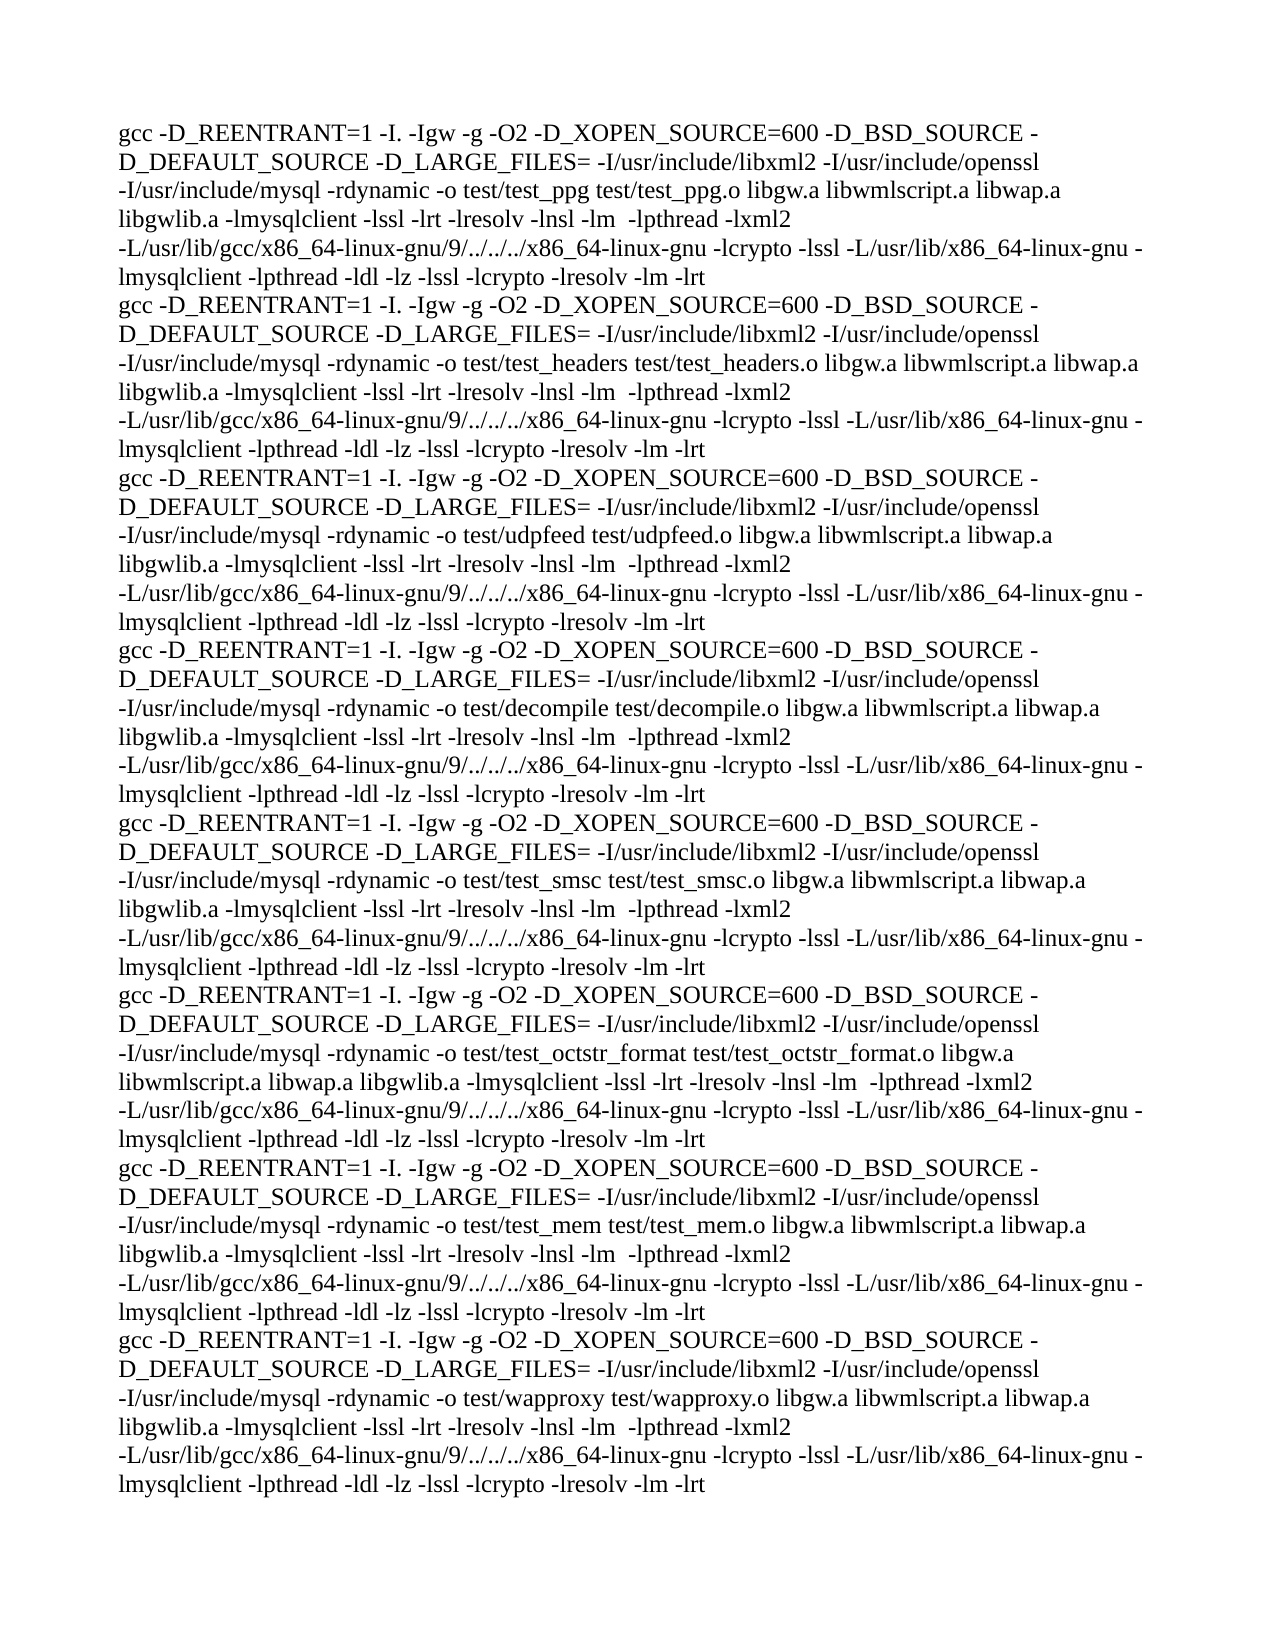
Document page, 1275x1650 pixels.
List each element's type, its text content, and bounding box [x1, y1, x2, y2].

text gcc -D_REENTRANT=1 -I. -Igw -g -O2 -D_XOPEN_SOURCE=600 -D_BSD_SOURCE -D_DEFAULT_SOURCE -D_LARGE_FILES= -I/usr/include/libxml2 -I/usr/include/openssl -I/usr/include/mysql -rdynamic -o test/test_octstr_format test/test_octstr_format.o libgw.a libwmlscript.a libwap.a libgwlib.a -lmysqlclient -lssl -lrt -lresolv -lnsl -lm -lpthread -lxml2 -L/usr/lib/gcc/x86_64-linux-gnu/9/../../../x86_64-linux-gnu -lcrypto -lssl -L/usr/lib/x86_64-linux-gnu -lmysqlclient -lpthread -ldl -lz -lssl -lcrypto -lresolv -lm -lrt [118, 981, 1157, 1153]
text gcc -D_REENTRANT=1 -I. -Igw -g -O2 -D_XOPEN_SOURCE=600 -D_BSD_SOURCE -D_DEFAULT_SOURCE -D_LARGE_FILES= -I/usr/include/libxml2 -I/usr/include/openssl -I/usr/include/mysql -rdynamic -o test/udpfeed test/udpfeed.o libgw.a libwmlscript.a libwap.a libgwlib.a -lmysqlclient -lssl -lrt -lresolv -lnsl -lm -lpthread -lxml2 -L/usr/lib/gcc/x86_64-linux-gnu/9/../../../x86_64-linux-gnu -lcrypto -lssl -L/usr/lib/x86_64-linux-gnu -lmysqlclient -lpthread -ldl -lz -lssl -lcrypto -lresolv -lm -lrt [118, 463, 1157, 636]
text gcc -D_REENTRANT=1 -I. -Igw -g -O2 -D_XOPEN_SOURCE=600 -D_BSD_SOURCE -D_DEFAULT_SOURCE -D_LARGE_FILES= -I/usr/include/libxml2 -I/usr/include/openssl -I/usr/include/mysql -rdynamic -o test/wapproxy test/wapproxy.o libgw.a libwmlscript.a libwap.a libgwlib.a -lmysqlclient -lssl -lrt -lresolv -lnsl -lm -lpthread -lxml2 -L/usr/lib/gcc/x86_64-linux-gnu/9/../../../x86_64-linux-gnu -lcrypto -lssl -L/usr/lib/x86_64-linux-gnu -lmysqlclient -lpthread -ldl -lz -lssl -lcrypto -lresolv -lm -lrt [118, 1326, 1157, 1498]
text gcc -D_REENTRANT=1 -I. -Igw -g -O2 -D_XOPEN_SOURCE=600 -D_BSD_SOURCE -D_DEFAULT_SOURCE -D_LARGE_FILES= -I/usr/include/libxml2 -I/usr/include/openssl -I/usr/include/mysql -rdynamic -o test/test_ppg test/test_ppg.o libgw.a libwmlscript.a libwap.a libgwlib.a -lmysqlclient -lssl -lrt -lresolv -lnsl -lm -lpthread -lxml2 -L/usr/lib/gcc/x86_64-linux-gnu/9/../../../x86_64-linux-gnu -lcrypto -lssl -L/usr/lib/x86_64-linux-gnu -lmysqlclient -lpthread -ldl -lz -lssl -lcrypto -lresolv -lm -lrt [118, 118, 1157, 291]
text gcc -D_REENTRANT=1 -I. -Igw -g -O2 -D_XOPEN_SOURCE=600 -D_BSD_SOURCE -D_DEFAULT_SOURCE -D_LARGE_FILES= -I/usr/include/libxml2 -I/usr/include/openssl -I/usr/include/mysql -rdynamic -o test/decompile test/decompile.o libgw.a libwmlscript.a libwap.a libgwlib.a -lmysqlclient -lssl -lrt -lresolv -lnsl -lm -lpthread -lxml2 -L/usr/lib/gcc/x86_64-linux-gnu/9/../../../x86_64-linux-gnu -lcrypto -lssl -L/usr/lib/x86_64-linux-gnu -lmysqlclient -lpthread -ldl -lz -lssl -lcrypto -lresolv -lm -lrt [118, 636, 1157, 808]
text gcc -D_REENTRANT=1 -I. -Igw -g -O2 -D_XOPEN_SOURCE=600 -D_BSD_SOURCE -D_DEFAULT_SOURCE -D_LARGE_FILES= -I/usr/include/libxml2 -I/usr/include/openssl -I/usr/include/mysql -rdynamic -o test/test_smsc test/test_smsc.o libgw.a libwmlscript.a libwap.a libgwlib.a -lmysqlclient -lssl -lrt -lresolv -lnsl -lm -lpthread -lxml2 -L/usr/lib/gcc/x86_64-linux-gnu/9/../../../x86_64-linux-gnu -lcrypto -lssl -L/usr/lib/x86_64-linux-gnu -lmysqlclient -lpthread -ldl -lz -lssl -lcrypto -lresolv -lm -lrt [118, 808, 1157, 981]
text gcc -D_REENTRANT=1 -I. -Igw -g -O2 -D_XOPEN_SOURCE=600 -D_BSD_SOURCE -D_DEFAULT_SOURCE -D_LARGE_FILES= -I/usr/include/libxml2 -I/usr/include/openssl -I/usr/include/mysql -rdynamic -o test/test_mem test/test_mem.o libgw.a libwmlscript.a libwap.a libgwlib.a -lmysqlclient -lssl -lrt -lresolv -lnsl -lm -lpthread -lxml2 -L/usr/lib/gcc/x86_64-linux-gnu/9/../../../x86_64-linux-gnu -lcrypto -lssl -L/usr/lib/x86_64-linux-gnu -lmysqlclient -lpthread -ldl -lz -lssl -lcrypto -lresolv -lm -lrt [118, 1153, 1157, 1326]
text gcc -D_REENTRANT=1 -I. -Igw -g -O2 -D_XOPEN_SOURCE=600 -D_BSD_SOURCE -D_DEFAULT_SOURCE -D_LARGE_FILES= -I/usr/include/libxml2 -I/usr/include/openssl -I/usr/include/mysql -rdynamic -o test/test_headers test/test_headers.o libgw.a libwmlscript.a libwap.a libgwlib.a -lmysqlclient -lssl -lrt -lresolv -lnsl -lm -lpthread -lxml2 -L/usr/lib/gcc/x86_64-linux-gnu/9/../../../x86_64-linux-gnu -lcrypto -lssl -L/usr/lib/x86_64-linux-gnu -lmysqlclient -lpthread -ldl -lz -lssl -lcrypto -lresolv -lm -lrt [118, 291, 1157, 463]
